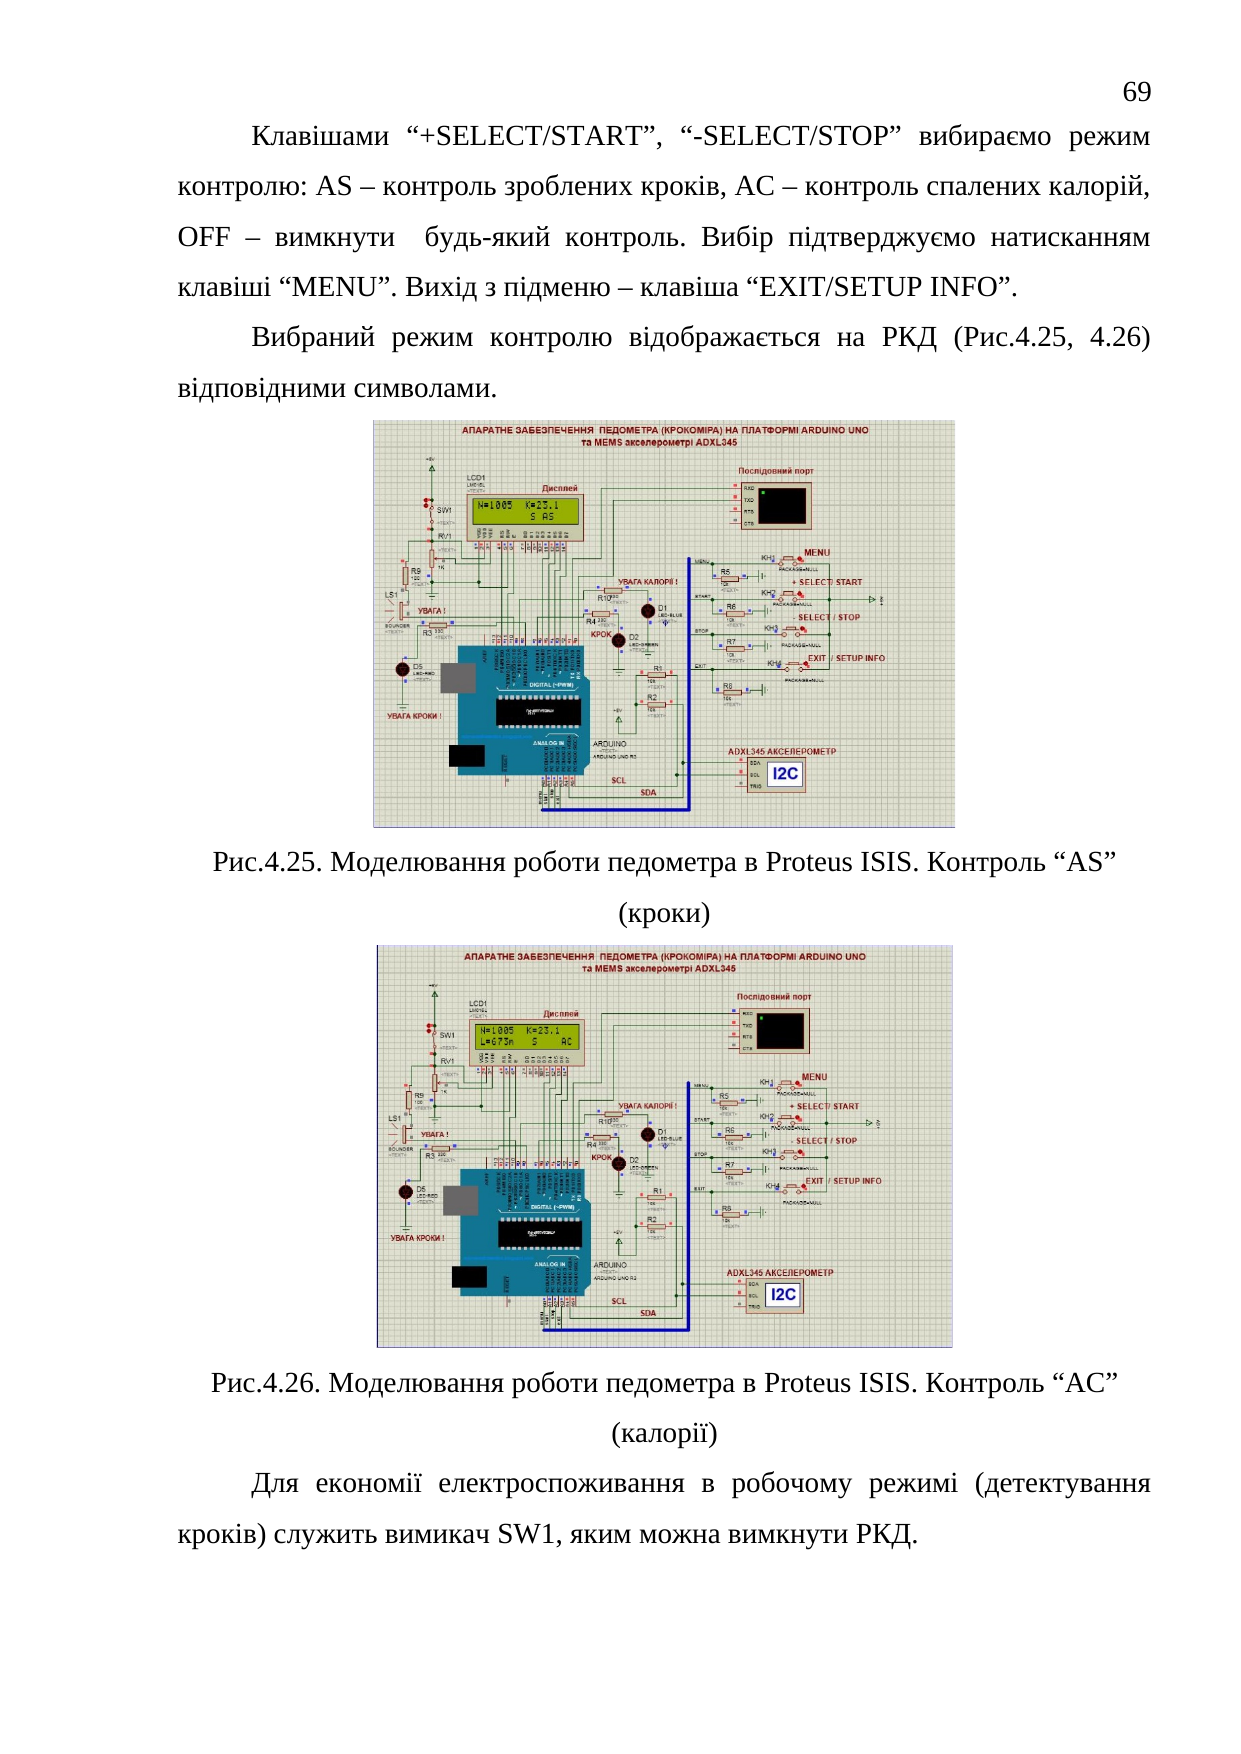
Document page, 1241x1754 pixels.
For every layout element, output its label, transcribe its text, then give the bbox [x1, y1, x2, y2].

text Рис.4.25. Моделювання роботи педометра в Proteus ISIS. Контроль “AS” (кроки) [177, 844, 1152, 928]
text Клавішами “+SELECT/START”, “-SELECT/STOP” вибираємо режим контролю: AS – контроль зроблених кроків, AC – контроль спалених калорій, OFF – вимкнути будь-який контроль. Вибір підтверджуємо натисканням клавіші “MENU”. Вихід з підменю – клавіша “EXIT/SETUP INFO”. [177, 118, 1152, 303]
text Вибраний режим контролю відображається на РКД (Рис.4.25, 4.26) відповідними символами. [177, 319, 1152, 403]
picture [376, 945, 953, 1348]
text Для економії електроспоживання в робочому режимі (детектування кроків) служить вимикач SW1, яким можна вимкнути РКД. [177, 1465, 1152, 1549]
picture [373, 420, 956, 828]
text Рис.4.26. Моделювання роботи педометра в Proteus ISIS. Контроль “AС” (калорії) [177, 1365, 1152, 1449]
